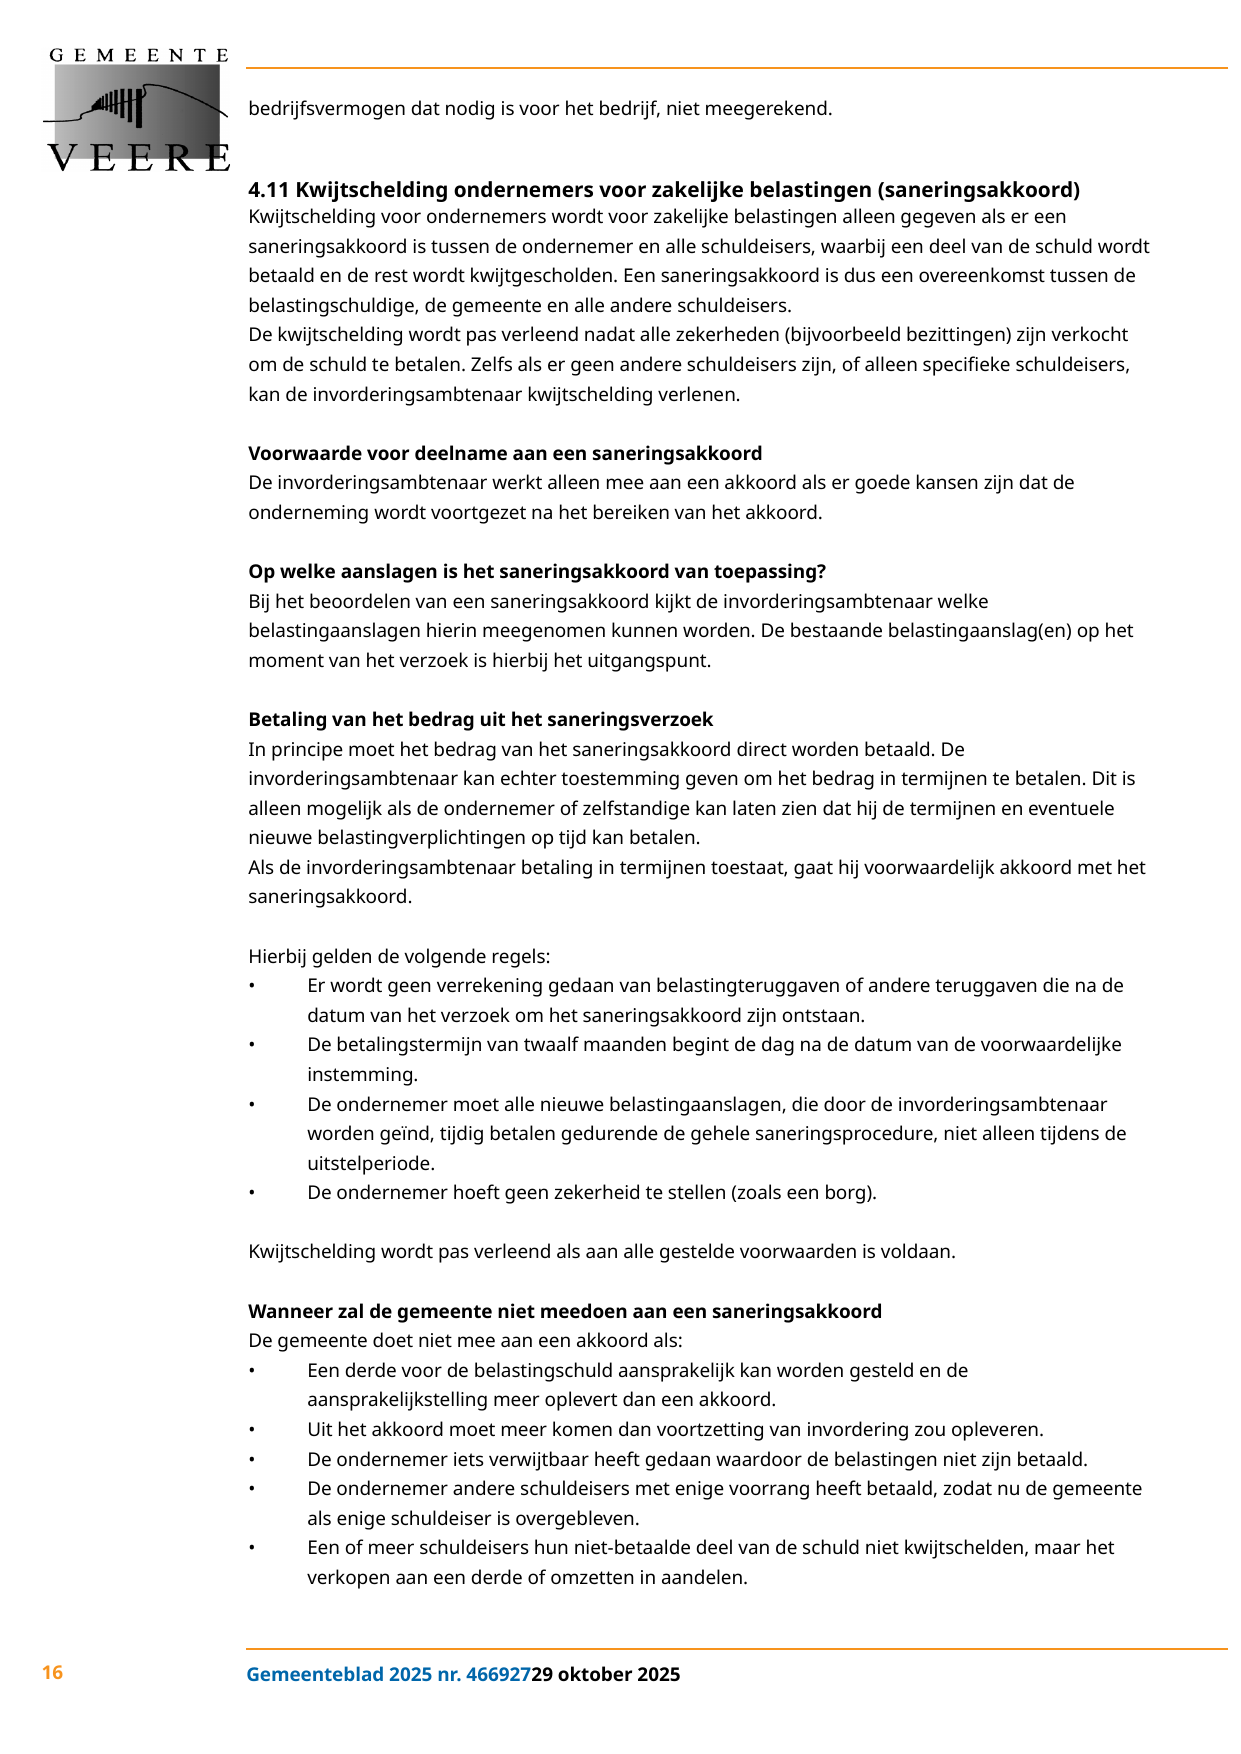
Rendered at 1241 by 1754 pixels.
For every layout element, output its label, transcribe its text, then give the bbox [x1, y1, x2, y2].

text bedrijfsvermogen dat nodig is voor het bedrijf, niet meegerekend. [248, 95, 1152, 121]
list Uit het akkoord moet meer komen dan voortzetting van invordering zou opleveren. [248, 1416, 1152, 1442]
list De ondernemer andere schuldeisers met enige voorrang heeft betaald, zodat nu de gemeente als enige schuldeiser is overgebleven. [248, 1475, 1152, 1531]
text In principe moet het bedrag van het saneringsakkoord direct worden betaald. De invorderingsambtenaar kan echter toestemming geven om het bedrag in termijnen te betalen. Dit is alleen mogelijk als de ondernemer of zelfstandige kan laten zien dat hij de termijnen en eventuele nieuwe belastingverplichtingen op tijd kan betalen. [248, 736, 1152, 850]
text 4.11 Kwijtschelding ondernemers voor zakelijke belastingen (saneringsakkoord) [248, 175, 1152, 203]
text Kwijtschelding wordt pas verleend als aan alle gestelde voorwaarden is voldaan. [248, 1239, 1152, 1264]
text De kwijtschelding wordt pas verleend nadat alle zekerheden (bijvoorbeeld bezittingen) zijn verkocht om de schuld te betalen. Zelfs als er geen andere schuldeisers zijn, of alleen specifieke schuldeisers, kan de invorderingsambtenaar kwijtschelding verlenen. [248, 322, 1152, 406]
text Bij het beoordelen van een saneringsakkoord kijkt de invorderingsambtenaar welke belastingaanslagen hierin meegenomen kunnen worden. De bestaande belastingaanslag(en) op het moment van het verzoek is hierbij het uitgangspunt. [248, 588, 1152, 673]
list De ondernemer hoeft geen zekerheid te stellen (zoals een borg). [248, 1179, 1152, 1205]
list Er wordt geen verrekening gedaan van belastingteruggaven of andere teruggaven die na de datum van het verzoek om het saneringsakkoord zijn ontstaan. [248, 972, 1152, 1028]
text Kwijtschelding voor ondernemers wordt voor zakelijke belastingen alleen gegeven als er een saneringsakkoord is tussen de ondernemer en alle schuldeisers, waarbij een deel van de schuld wordt betaald en de rest wordt kwijtgescholden. Een saneringsakkoord is dus een overeenkomst tussen de belastingschuldige, de gemeente en alle andere schuldeisers. [248, 203, 1152, 318]
list Een derde voor de belastingschuld aansprakelijk kan worden gesteld en de aansprakelijkstelling meer oplevert dan een akkoord. [248, 1357, 1152, 1412]
list De betalingstermijn van twaalf maanden begint de dag na de datum van de voorwaardelijke instemming. [248, 1032, 1152, 1087]
list De ondernemer moet alle nieuwe belastingaanslagen, die door de invorderingsambtenaar worden geïnd, tijdig betalen gedurende de gehele saneringsprocedure, niet alleen tijdens de uitstelperiode. [248, 1091, 1152, 1176]
text Wanneer zal de gemeente niet meedoen aan een saneringsakkoord [248, 1298, 1152, 1323]
text Betaling van het bedrag uit het saneringsverzoek [248, 706, 1152, 732]
text Voorwaarde voor deelname aan een saneringsakkoord [248, 440, 1152, 466]
picture [41, 47, 231, 172]
text Hierbij gelden de volgende regels: [248, 943, 1152, 968]
text De invorderingsambtenaar werkt alleen mee aan een akkoord als er goede kansen zijn dat de onderneming wordt voortgezet na het bereiken van het akkoord. [248, 469, 1152, 525]
list Een of meer schuldeisers hun niet-betaalde deel van de schuld niet kwijtschelden, maar het verkopen aan een derde of omzetten in aandelen. [248, 1534, 1152, 1590]
text De gemeente doet niet mee aan een akkoord als: [248, 1327, 1152, 1353]
text Op welke aanslagen is het saneringsakkoord van toepassing? [248, 558, 1152, 584]
text Als de invorderingsambtenaar betaling in termijnen toestaat, gaat hij voorwaardelijk akkoord met het saneringsakkoord. [248, 854, 1152, 909]
list De ondernemer iets verwijtbaar heeft gedaan waardoor de belastingen niet zijn betaald. [248, 1446, 1152, 1471]
